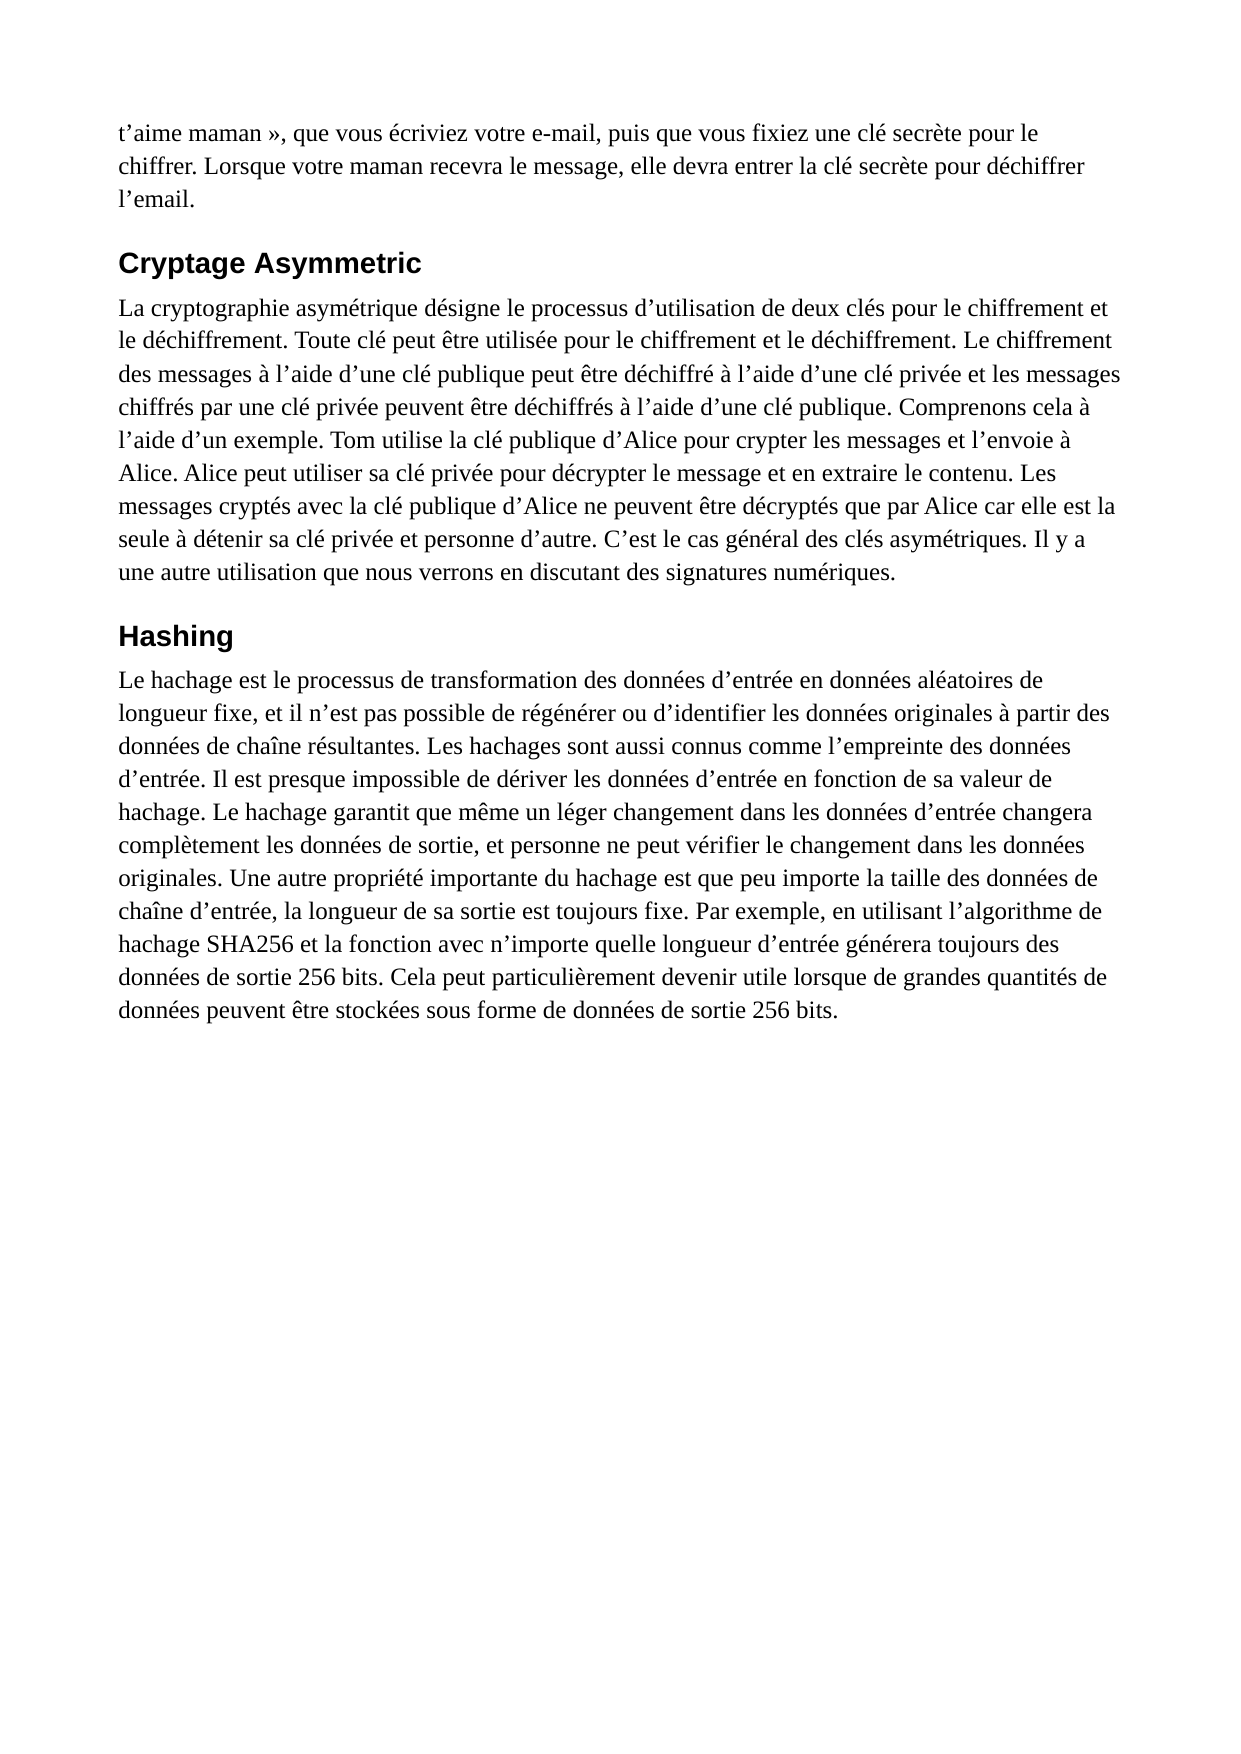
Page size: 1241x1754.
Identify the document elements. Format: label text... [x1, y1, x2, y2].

text t’aime maman », que vous écriviez votre e-mail, puis que vous fixiez une clé secrète pour le chiffrer. Lorsque votre maman recevra le message, elle devra entrer la clé secrète pour déchiffrer l’email. [118, 118, 1122, 213]
subtitle Hashing [118, 619, 1122, 653]
text Le hachage est le processus de transformation des données d’entrée en données aléatoires de longueur fixe, et il n’est pas possible de régénérer ou d’identifier les données originales à partir des données de chaîne résultantes. Les hachages sont aussi connus comme l’empreinte des données d’entrée. Il est presque impossible de dériver les données d’entrée en fonction de sa valeur de hachage. Le hachage garantit que même un léger changement dans les données d’entrée changera complètement les données de sortie, et personne ne peut vérifier le changement dans les données originales. Une autre propriété importante du hachage est que peu importe la taille des données de chaîne d’entrée, la longueur de sa sortie est toujours fixe. Par exemple, en utilisant l’algorithme de hachage SHA256 et la fonction avec n’importe quelle longueur d’entrée générera toujours des données de sortie 256 bits. Cela peut particulièrement devenir utile lorsque de grandes quantités de données peuvent être stockées sous forme de données de sortie 256 bits. [118, 665, 1122, 1024]
subtitle Cryptage Asymmetric [118, 246, 1122, 280]
text La cryptographie asymétrique désigne le processus d’utilisation de deux clés pour le chiffrement et le déchiffrement. Toute clé peut être utilisée pour le chiffrement et le déchiffrement. Le chiffrement des messages à l’aide d’une clé publique peut être déchiffré à l’aide d’une clé privée et les messages chiffrés par une clé privée peuvent être déchiffrés à l’aide d’une clé publique. Comprenons cela à l’aide d’un exemple. Tom utilise la clé publique d’Alice pour crypter les messages et l’envoie à Alice. Alice peut utiliser sa clé privée pour décrypter le message et en extraire le contenu. Les messages cryptés avec la clé publique d’Alice ne peuvent être décryptés que par Alice car elle est la seule à détenir sa clé privée et personne d’autre. C’est le cas général des clés asymétriques. Il y a une autre utilisation que nous verrons en discutant des signatures numériques. [118, 293, 1122, 586]
